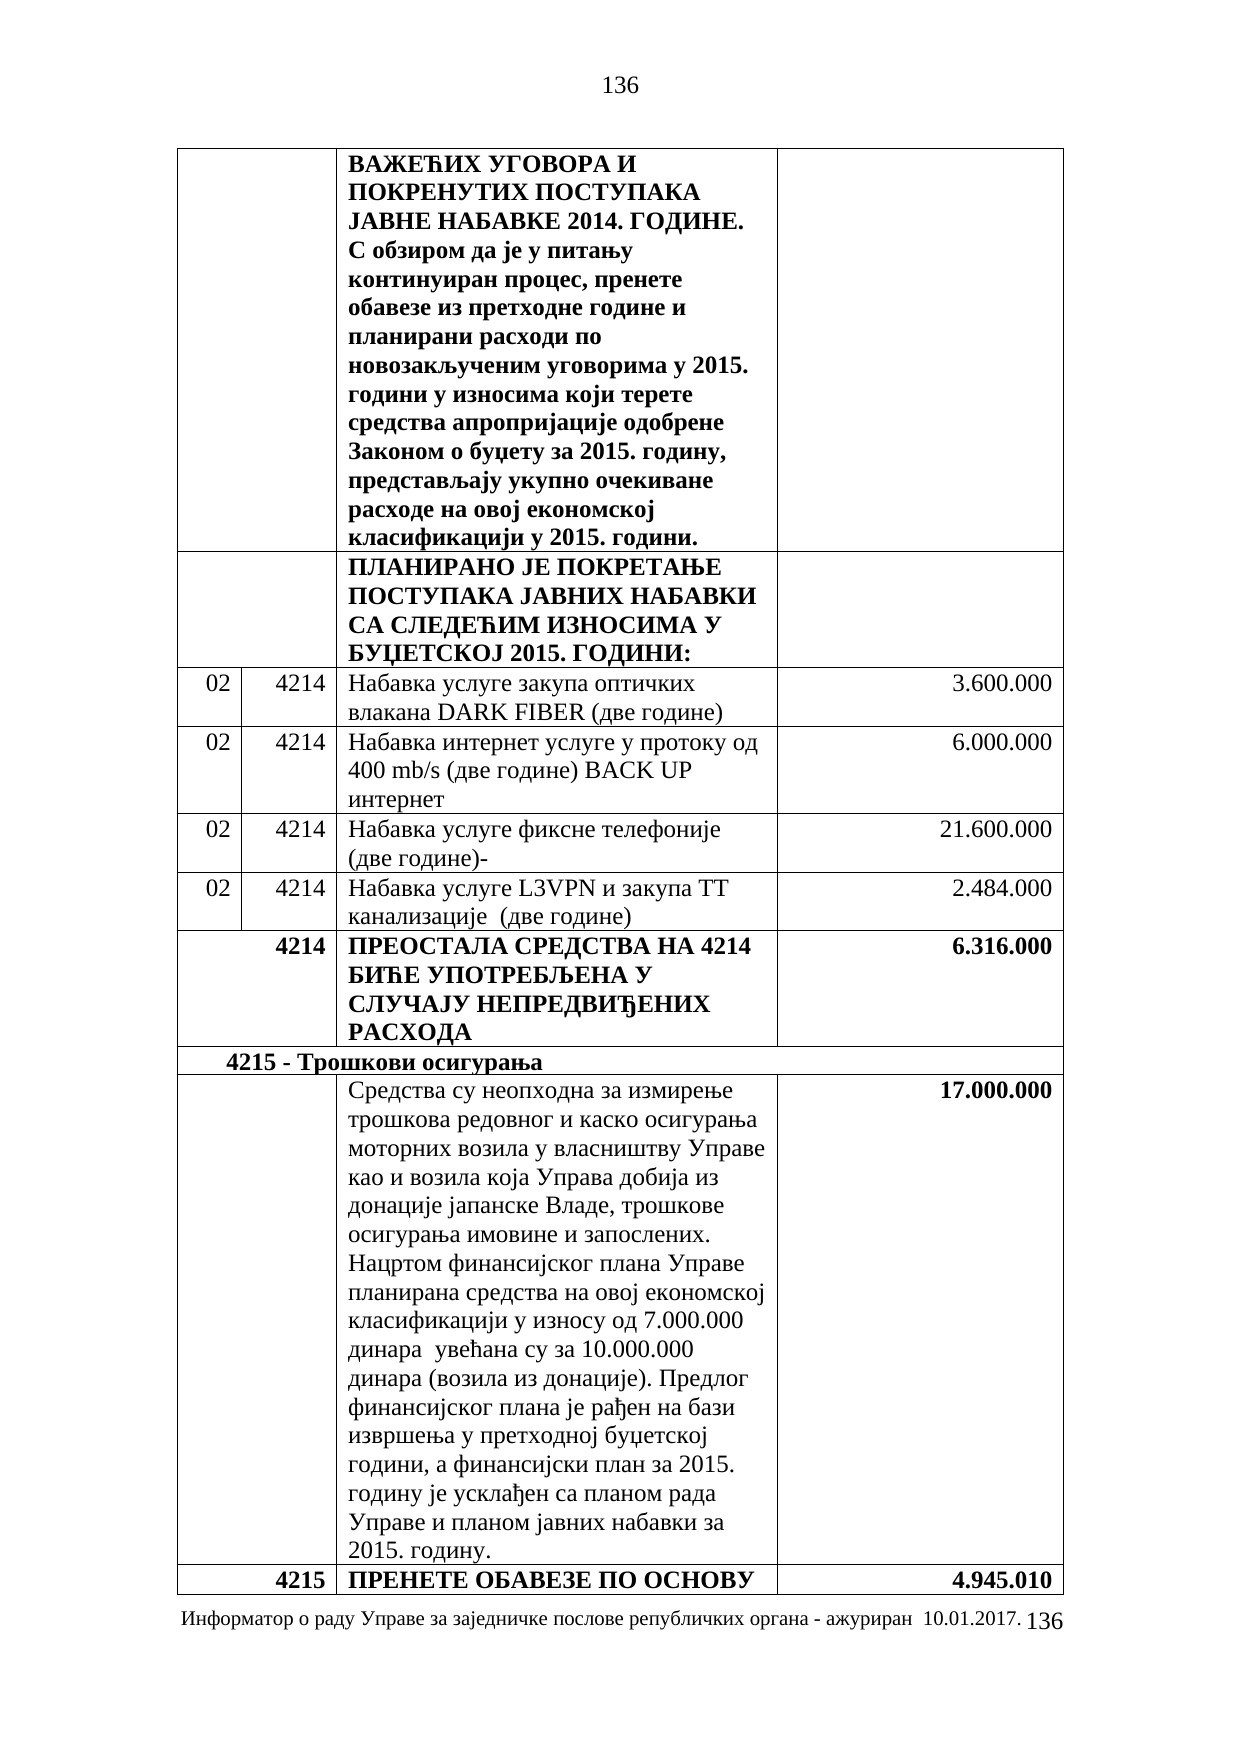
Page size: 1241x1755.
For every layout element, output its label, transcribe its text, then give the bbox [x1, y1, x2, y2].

table_cell [778, 552, 1063, 667]
table_cell 4215 [178, 1565, 336, 1594]
table_cell Набавка услуге закупа оптичких влакана DARK FIBER (две године) [337, 668, 777, 726]
table_cell 17.000.000 [778, 1075, 1063, 1564]
table_cell Набавка услуге фиксне телефоније (две године)- [337, 814, 777, 872]
table_cell Набавка интернет услуге у протоку од 400 mb/s (две године) BACK UP интернет [337, 727, 777, 813]
table_cell 02 [178, 873, 241, 930]
table_cell 4.945.010 [778, 1565, 1063, 1594]
table_cell 4214 [242, 873, 336, 930]
table_cell 4214 [242, 814, 336, 872]
table_cell Средства су неопходна за измирење трошкова редовног и каско осигурања моторних возила у власништву Управе као и возила која Управа добија из донације јапанске Владе, трошкове осигурања имовине и запослених. Нацртом финансијског плана Управе планирана средства на овој економској класификацији у износу од 7.000.000 динара увећана су за 10.000.000 динара (возила из донације). Предлог финансијског плана је рађен на бази извршења у претходној буџетској години, а финансијски план за 2015. годину је усклађен са планом рада Управе и планом јавних набавки за 2015. годину. [337, 1075, 777, 1564]
table_cell 21.600.000 [778, 814, 1063, 872]
table_cell 02 [178, 668, 241, 726]
table_cell 6.000.000 [778, 727, 1063, 813]
table_cell 4215 - Трошкови осигурања [178, 1047, 1063, 1074]
table_cell 02 [178, 814, 241, 872]
table_cell ПЛАНИРАНО ЈЕ ПОКРЕТАЊЕ ПОСТУПАКА ЈАВНИХ НАБАВКИ СА СЛЕДЕЋИМ ИЗНОСИМА У БУЏЕТСКОЈ 2015. ГОДИНИ: [337, 552, 777, 667]
table_cell 3.600.000 [778, 668, 1063, 726]
table_cell 02 [178, 727, 241, 813]
table_cell [778, 149, 1063, 551]
table_cell 4214 [178, 931, 336, 1046]
table_cell 4214 [242, 668, 336, 726]
table_cell [178, 149, 336, 551]
table_cell 6.316.000 [778, 931, 1063, 1046]
table_cell ПРЕОСТАЛА СРЕДСТВА НА 4214 БИЋЕ УПОТРЕБЉЕНА У СЛУЧАЈУ НЕПРЕДВИЂЕНИХ РАСХОДА [337, 931, 777, 1046]
table_cell ВАЖЕЋИХ УГОВОРА И ПОКРЕНУТИХ ПОСТУПАКА ЈАВНЕ НАБАВКЕ 2014. ГОДИНЕ. С обзиром да је у питању континуиран процес, пренете обавезе из претходне године и планирани расходи по новозакљученим уговорима у 2015. години у износима који терете средства апропријације одобрене Законом о буџету за 2015. годину, представљају укупно очекиване расходе на овој економској класификацији у 2015. години. [337, 149, 777, 551]
table_cell [178, 552, 336, 667]
table_cell [178, 1075, 336, 1564]
table_cell Набавка услуге L3VPN и закупа ТТ канализације (две године) [337, 873, 777, 930]
table_cell 4214 [242, 727, 336, 813]
table_cell 2.484.000 [778, 873, 1063, 930]
table_cell ПРЕНЕТЕ ОБАВЕЗЕ ПО ОСНОВУ [337, 1565, 777, 1594]
